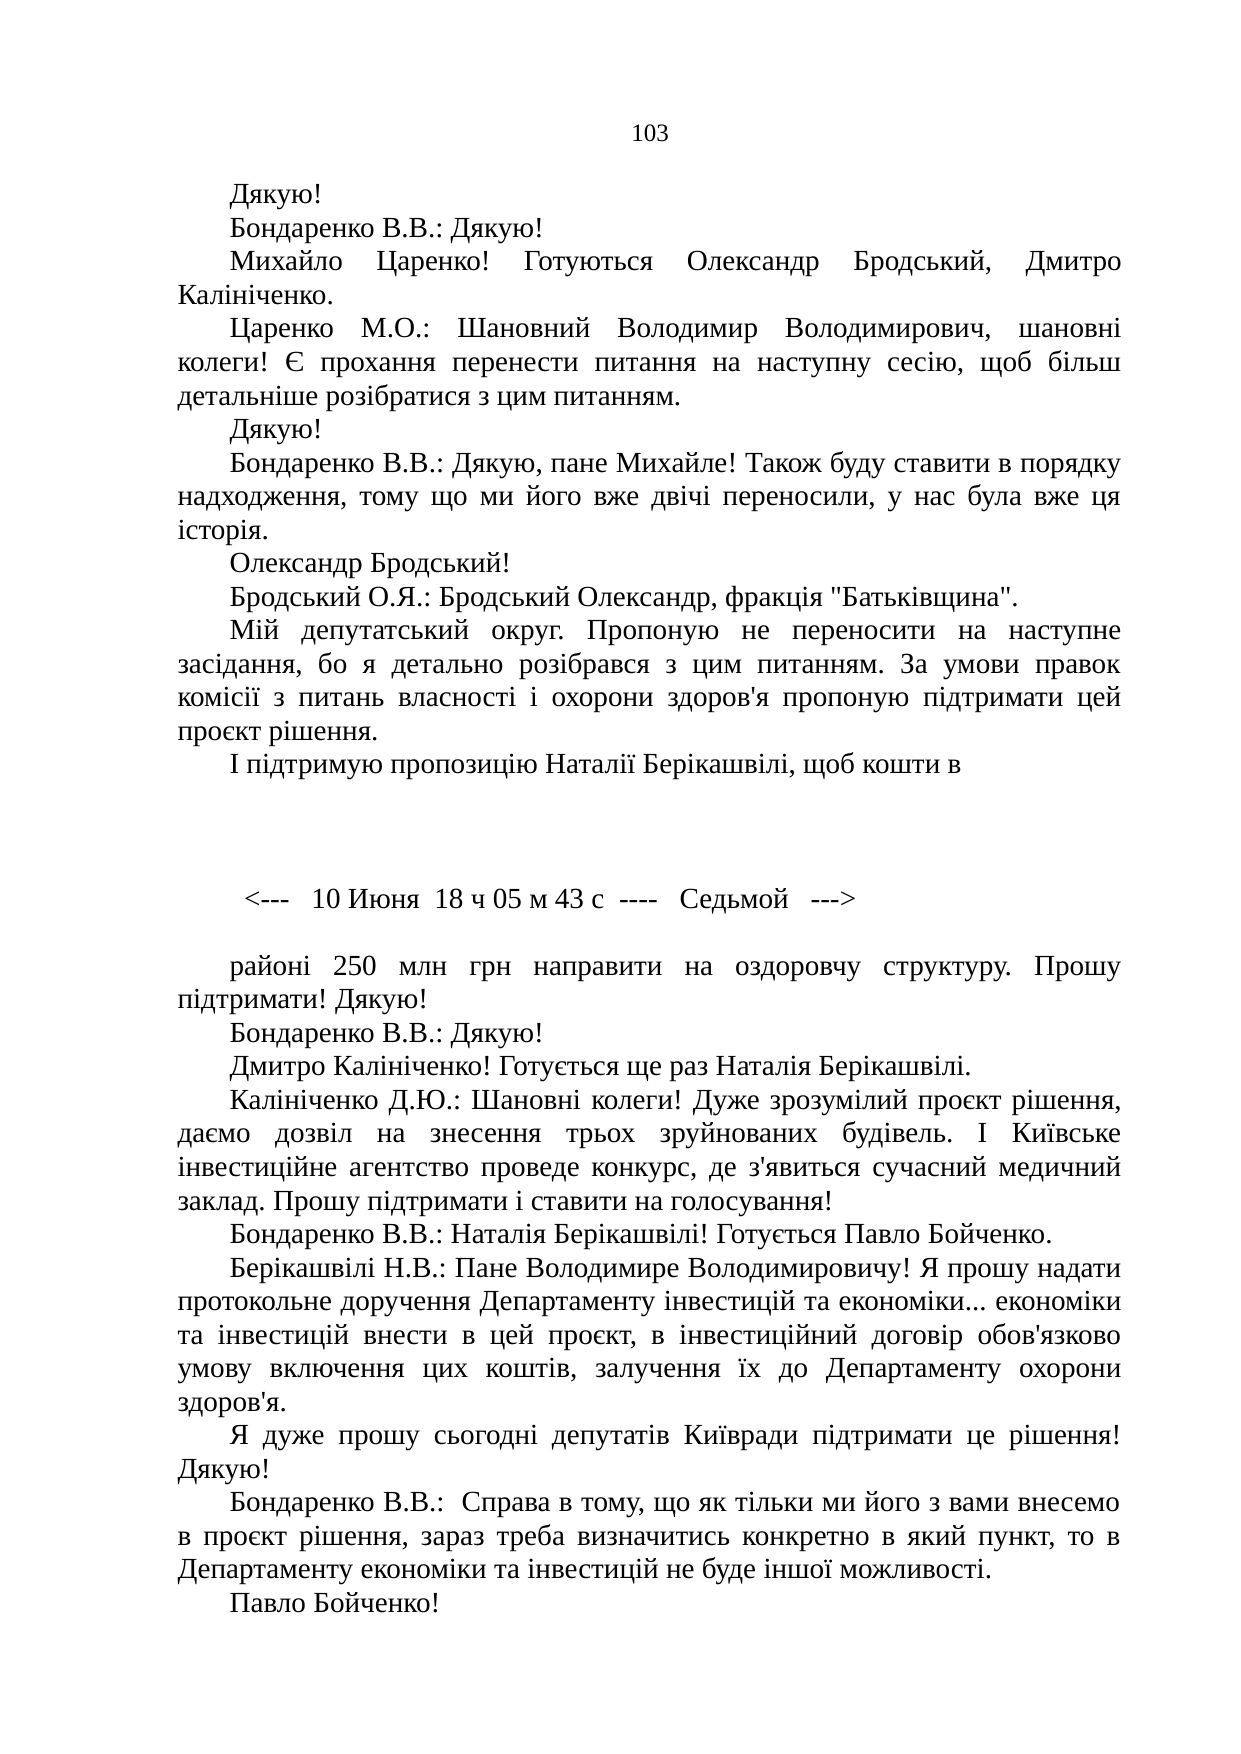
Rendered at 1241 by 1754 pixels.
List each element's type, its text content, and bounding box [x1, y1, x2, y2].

text Дякую! [177, 176, 1122, 210]
text Михайло Царенко! Готуються Олександр Бродський, Дмитро Калініченко. [177, 243, 1122, 311]
text Берікашвілі Н.В.: Пане Володимире Володимировичу! Я прошу надати протокольне доручення Департаменту інвестицій та економіки... економіки та інвестицій внести в цей проєкт, в інвестиційний договір обов'язково умову включення цих коштів, залучення їх до Департаменту охорони здоров'я. [177, 1250, 1122, 1417]
text Бондаренко В.В.: Наталія Берікашвілі! Готується Павло Бойченко. [177, 1216, 1122, 1250]
text І підтримую пропозицію Наталії Берікашвілі, щоб кошти в [177, 747, 1122, 780]
text Павло Бойченко! [177, 1585, 1122, 1619]
text Бондаренко В.В.: Дякую! [177, 1015, 1122, 1048]
text Дякую! [177, 411, 1122, 445]
text Бондаренко В.В.: Дякую! [177, 210, 1122, 243]
text Бондаренко В.В.: Справа в тому, що як тільки ми його з вами внесемо в проєкт рішення, зараз треба визначитись конкретно в який пункт, то в Департаменту економіки та інвестицій не буде іншої можливості. [177, 1484, 1122, 1585]
text Олександр Бродський! [177, 545, 1122, 579]
text районі 250 млн грн направити на оздоровчу структуру. Прошу підтримати! Дякую! [177, 948, 1122, 1015]
text Бродський О.Я.: Бродський Олександр, фракція "Батьківщина". [177, 579, 1122, 612]
text Калініченко Д.Ю.: Шановні колеги! Дуже зрозумілий проєкт рішення, даємо дозвіл на знесення трьох зруйнованих будівель. І Київське інвестиційне агентство проведе конкурс, де з'явиться сучасний медичний заклад. Прошу підтримати і ставити на голосування! [177, 1082, 1122, 1216]
text <--- 10 Июня 18 ч 05 м 43 с ---- Седьмой ---> [177, 881, 1122, 914]
text Дмитро Калініченко! Готується ще раз Наталія Берікашвілі. [177, 1048, 1122, 1082]
text Бондаренко В.В.: Дякую, пане Михайле! Також буду ставити в порядку надходження, тому що ми його вже двічі переносили, у нас була вже ця історія. [177, 445, 1122, 545]
text Царенко М.О.: Шановний Володимир Володимирович, шановні колеги! Є прохання перенести питання на наступну сесію, щоб більш детальніше розібратися з цим питанням. [177, 311, 1122, 411]
text Я дуже прошу сьогодні депутатів Київради підтримати це рішення! Дякую! [177, 1417, 1122, 1484]
text Мій депутатський округ. Пропоную не переносити на наступне засідання, бо я детально розібрався з цим питанням. За умови правок комісії з питань власності і охорони здоров'я пропоную підтримати цей проєкт рішення. [177, 612, 1122, 747]
